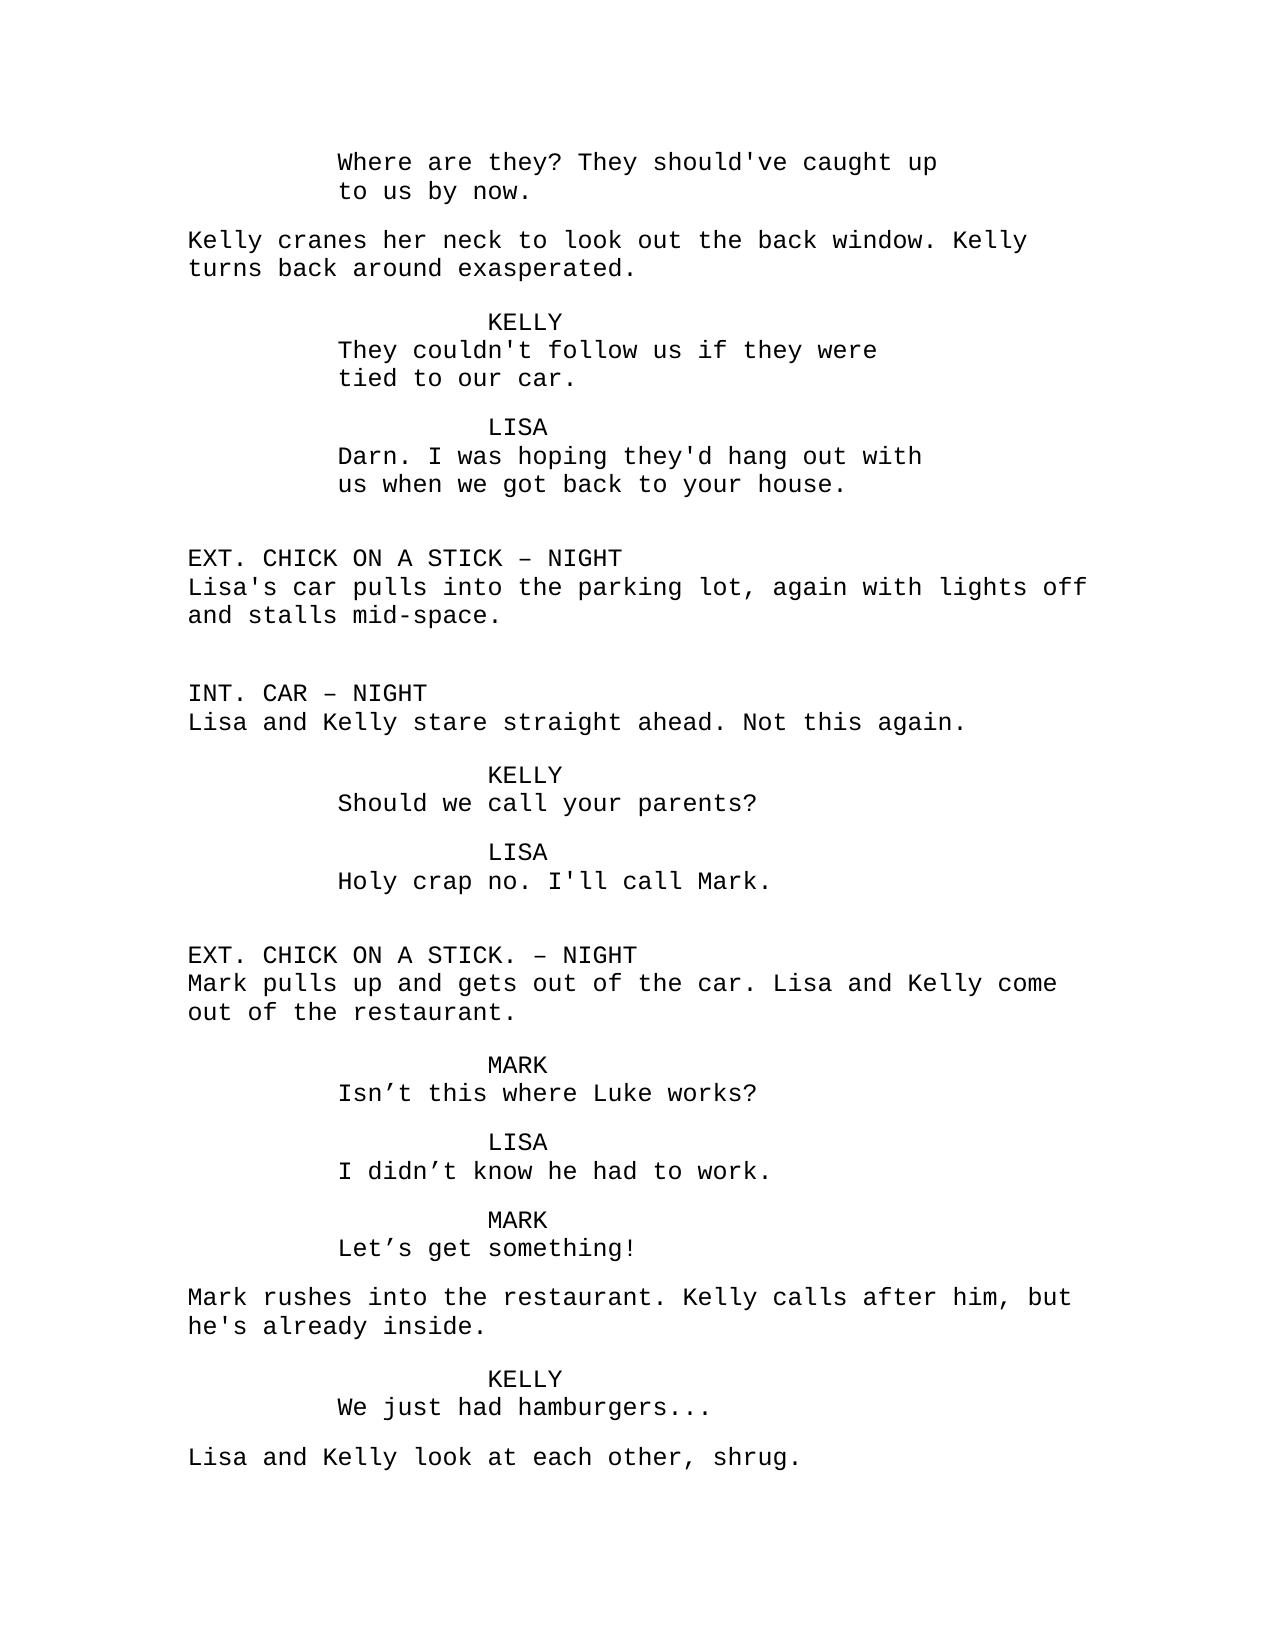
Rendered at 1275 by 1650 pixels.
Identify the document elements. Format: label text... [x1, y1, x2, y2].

text Let’s get something! [337, 1236, 937, 1264]
text I didn’t know he had to work. [337, 1158, 937, 1187]
text MARK [187, 1207, 1087, 1236]
text LISA [187, 840, 1087, 868]
text Where are they? They should've caught up to us by now. [337, 150, 937, 207]
text LISA [187, 1130, 1087, 1158]
text Lisa and Kelly stare straight ahead. Not this again. [187, 709, 1087, 737]
text LISA [187, 415, 1087, 443]
text Isn’t this where Luke works? [337, 1081, 937, 1109]
text Mark rushes into the restaurant. Kelly calls after him, but he's already inside. [187, 1285, 1087, 1342]
text Lisa and Kelly look at each other, shrug. [187, 1444, 1087, 1472]
text MARK [187, 1052, 1087, 1081]
text KELLY [187, 309, 1087, 337]
subtitle EXT. CHICK ON A STICK – NIGHT [187, 546, 1087, 574]
subtitle EXT. CHICK ON A STICK. – NIGHT [187, 942, 1087, 971]
text We just had hamburgers... [337, 1395, 937, 1423]
subtitle INT. CAR – NIGHT [187, 681, 1087, 709]
text They couldn't follow us if they were tied to our car. [337, 337, 937, 394]
text Should we call your parents? [337, 791, 937, 819]
text Kelly cranes her neck to look out the back window. Kelly turns back around exasperated. [187, 227, 1087, 284]
text KELLY [187, 762, 1087, 791]
text Mark pulls up and gets out of the car. Lisa and Kelly come out of the restaurant. [187, 971, 1087, 1027]
text Darn. I was hoping they'd hang out with us when we got back to your house. [337, 443, 937, 500]
text Lisa's car pulls into the parking lot, again with lights off and stalls mid-space. [187, 574, 1087, 631]
text KELLY [187, 1367, 1087, 1395]
text Holy crap no. I'll call Mark. [337, 868, 937, 897]
